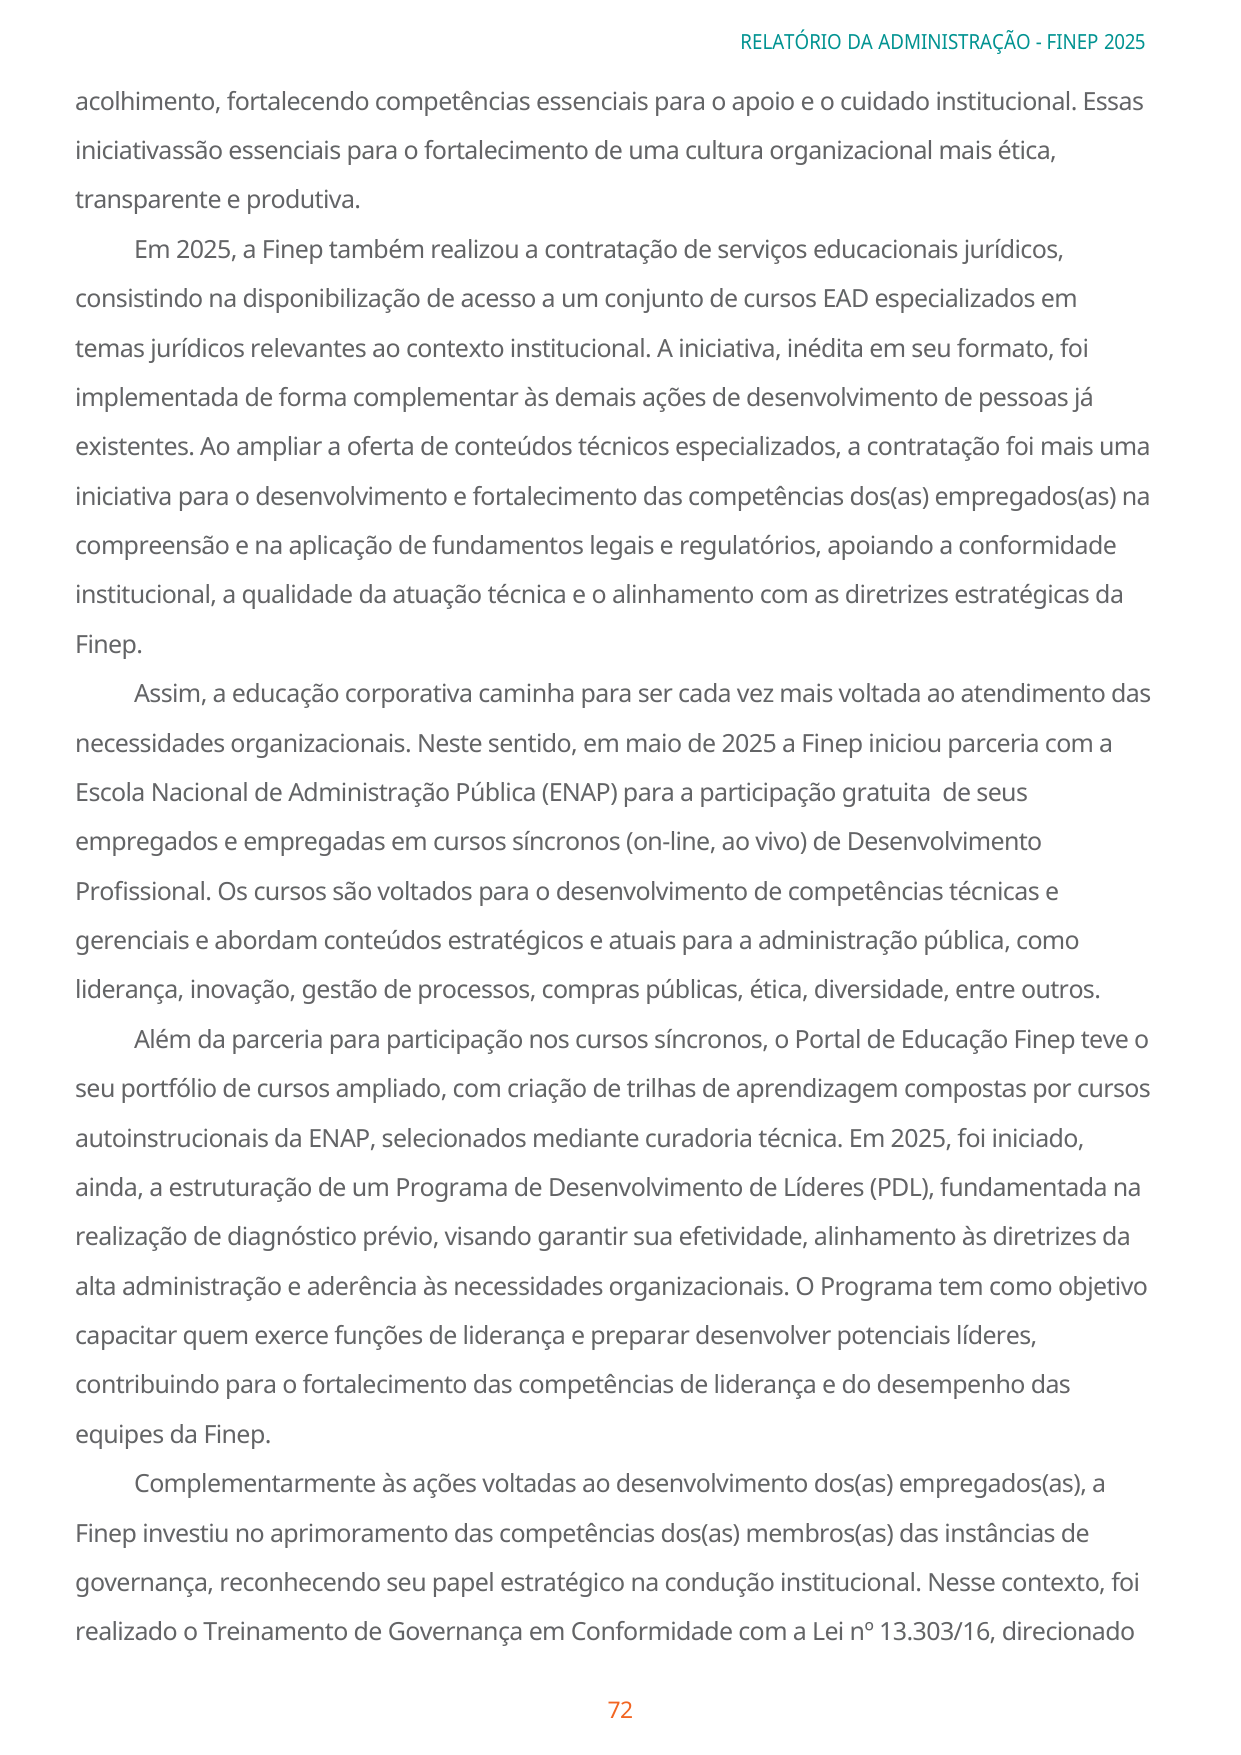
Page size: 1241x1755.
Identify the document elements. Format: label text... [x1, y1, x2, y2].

text Assim, a educação corporativa caminha para ser cada vez mais voltada ao atendimento das necessidades organizacionais. Neste sentido, em maio de 2025 a Finep iniciou parceria com a Escola Nacional de Administração Pública (ENAP) para a participação gratuita de seus empregados e empregadas em cursos síncronos (on-line, ao vivo) de Desenvolvimento Profissional. Os cursos são voltados para o desenvolvimento de competências técnicas e gerenciais e abordam conteúdos estratégicos e atuais para a administração pública, como liderança, inovação, gestão de processos, compras públicas, ética, diversidade, entre outros. [75, 676, 1152, 1006]
text Além da parceria para participação nos cursos síncronos, o Portal de Educação Finep teve o seu portfólio de cursos ampliado, com criação de trilhas de aprendizagem compostas por cursos autoinstrucionais da ENAP, selecionados mediante curadoria técnica. Em 2025, foi iniciado, ainda, a estruturação de um Programa de Desenvolvimento de Líderes (PDL), fundamentada na realização de diagnóstico prévio, visando garantir sua efetividade, alinhamento às diretrizes da alta administração e aderência às necessidades organizacionais. O Programa tem como objetivo capacitar quem exerce funções de liderança e preparar desenvolver potenciais líderes, contribuindo para o fortalecimento das competências de liderança e do desempenho das equipes da Finep. [75, 1022, 1152, 1451]
text Complementarmente às ações voltadas ao desenvolvimento dos(as) empregados(as), a Finep investiu no aprimoramento das competências dos(as) membros(as) das instâncias de governança, reconhecendo seu papel estratégico na condução institucional. Nesse contexto, foi realizado o Treinamento de Governança em Conformidade com a Lei nº 13.303/16, direcionado [75, 1466, 1152, 1648]
text acolhimento, fortalecendo competências essenciais para o apoio e o cuidado institucional. Essas iniciativassão essenciais para o fortalecimento de uma cultura organizacional mais ética, transparente e produtiva. [75, 83, 1152, 216]
text Em 2025, a Finep também realizou a contratação de serviços educacionais jurídicos, consistindo na disponibilização de acesso a um conjunto de cursos EAD especializados em temas jurídicos relevantes ao contexto institucional. A iniciativa, inédita em seu formato, foi implementada de forma complementar às demais ações de desenvolvimento de pessoas já existentes. Ao ampliar a oferta de conteúdos técnicos especializados, a contratação foi mais uma iniciativa para o desenvolvimento e fortalecimento das competências dos(as) empregados(as) na compreensão e na aplicação de fundamentos legais e regulatórios, apoiando a conformidade institucional, a qualidade da atuação técnica e o alinhamento com as diretrizes estratégicas da Finep. [75, 232, 1152, 661]
